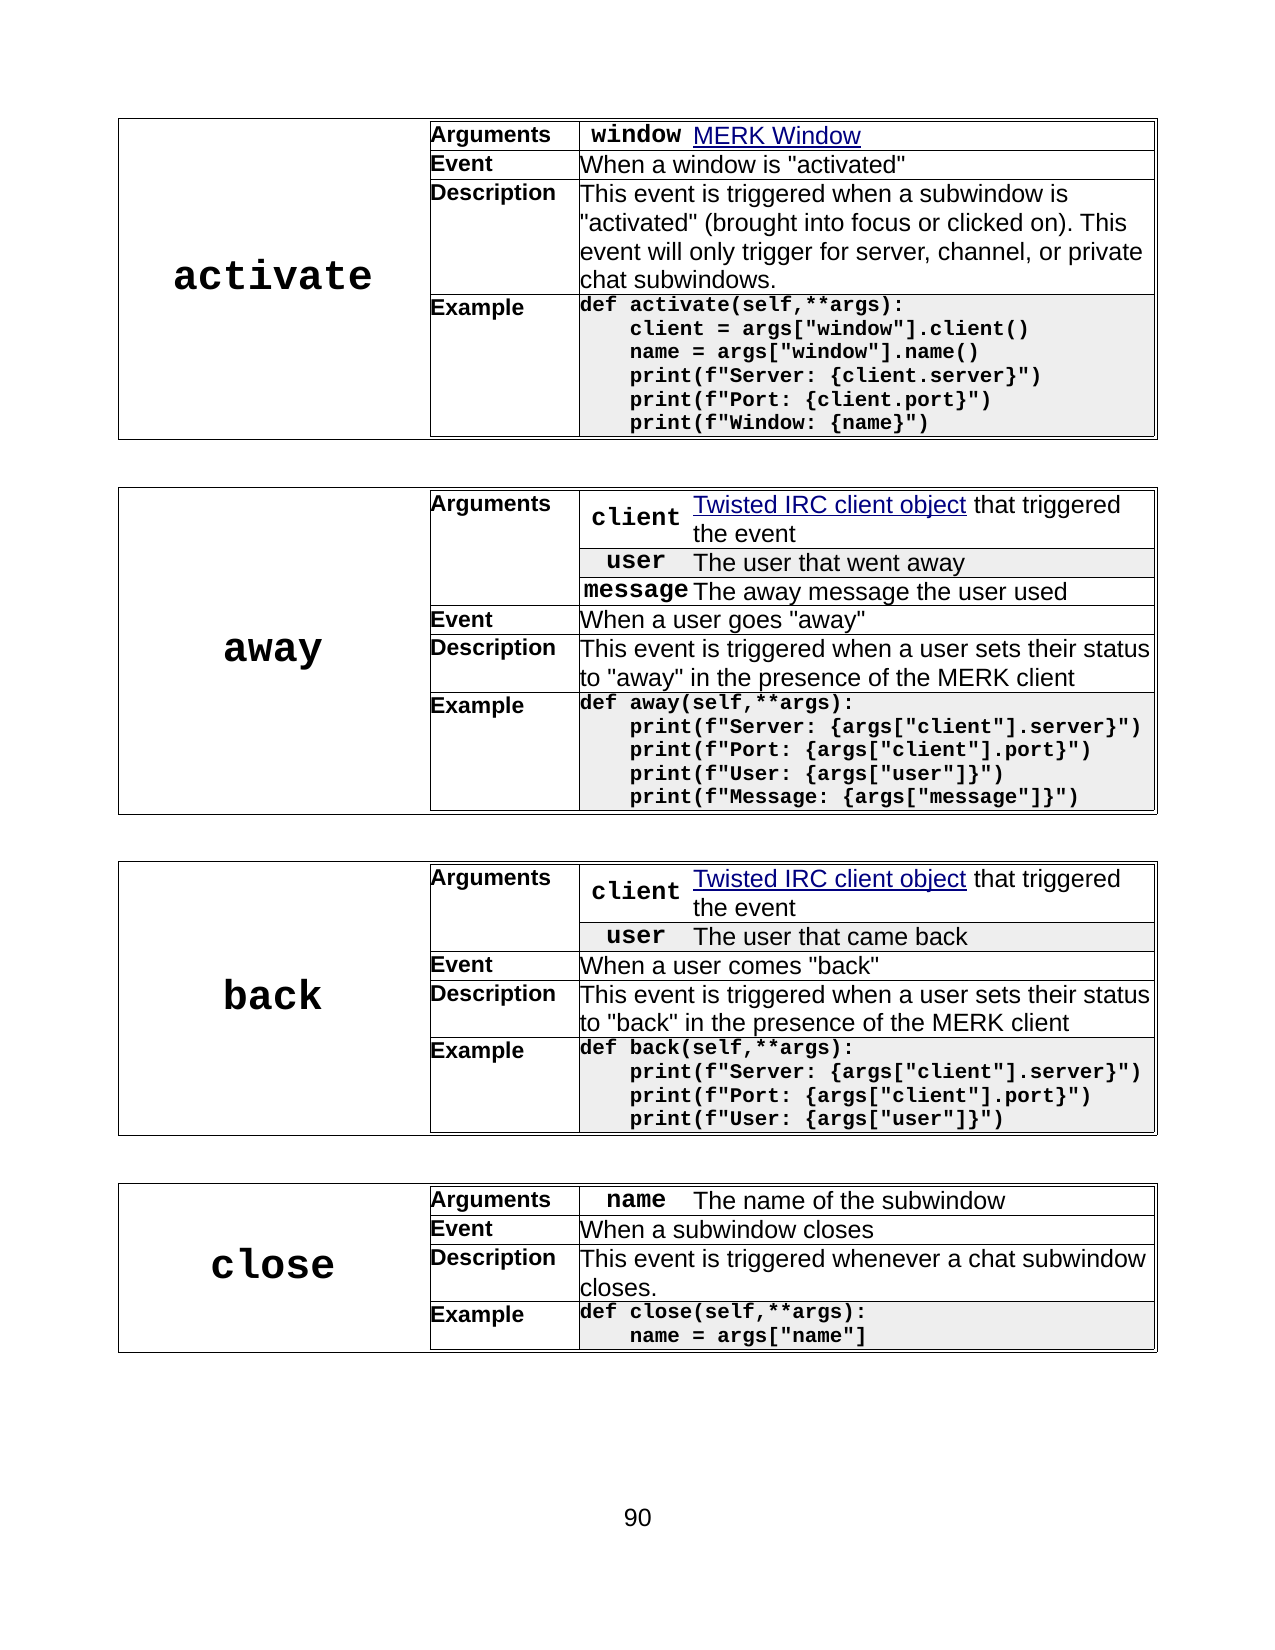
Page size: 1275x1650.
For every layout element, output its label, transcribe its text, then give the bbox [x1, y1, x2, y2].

table_header Twisted IRC client object that triggered the event [693, 491, 1154, 548]
table_cell When a subwindow closes [580, 1216, 1154, 1244]
table_cell Description [431, 635, 579, 692]
table_cell def close(self,**args): name = args["name"] [580, 1302, 1154, 1349]
table_cell Example [431, 693, 579, 810]
table_header Arguments [431, 491, 579, 605]
table_header Twisted IRC client object that triggered the event [693, 865, 1154, 922]
table_cell The away message the user used [693, 578, 1154, 605]
table_cell This event is triggered when a subwindow is "activated" (brought into focus or clicked on). This event will only trigger for server, channel, or private chat subwindows. [580, 180, 1154, 294]
table_header Arguments [431, 122, 579, 150]
table_cell Description [431, 180, 579, 294]
table_cell Event [431, 952, 579, 979]
table_cell When a user comes "back" [580, 952, 1154, 979]
table_cell Description [431, 981, 579, 1037]
table_header Arguments [431, 1187, 579, 1215]
table_header [427, 1184, 1157, 1352]
table_header The name of the subwindow [693, 1187, 1154, 1215]
table_header back [119, 862, 427, 1135]
table_cell def back(self,**args): print(f"Server: {args["client"].server}") print(f"Port: {args["client"].port}") print(f"User: {args["user"]}") [580, 1038, 1154, 1132]
table_cell Event [431, 151, 579, 179]
table_header name [580, 1187, 693, 1215]
table_cell This event is triggered whenever a chat subwindow closes. [580, 1245, 1154, 1301]
table_cell user [580, 923, 693, 951]
table_cell This event is triggered when a user sets their status to "away" in the presence of the MERK client [580, 635, 1154, 692]
table_header away [119, 488, 427, 813]
table_cell The user that went away [693, 549, 1154, 577]
table_header client [580, 491, 693, 548]
table_cell Example [431, 295, 579, 436]
table_header close [119, 1184, 427, 1352]
table_header [427, 862, 1157, 1135]
table_cell Event [431, 606, 579, 634]
table_header window [580, 122, 693, 150]
table_header MERK Window [693, 122, 1154, 150]
table_header Arguments [431, 865, 579, 951]
table_cell Description [431, 1245, 579, 1301]
table_cell def activate(self,**args): client = args["window"].client() name = args["window"].name() print(f"Server: {client.server}") print(f"Port: {client.port}") print(f"Window: {name}") [580, 295, 1154, 436]
table_cell The user that came back [693, 923, 1154, 951]
table_cell Example [431, 1038, 579, 1132]
table_cell def away(self,**args): print(f"Server: {args["client"].server}") print(f"Port: {args["client"].port}") print(f"User: {args["user"]}") print(f"Message: {args["message"]}") [580, 693, 1154, 810]
table_header client [580, 865, 693, 922]
table_header [427, 488, 1157, 813]
table_cell message [580, 578, 693, 605]
table_header [427, 119, 1157, 439]
table_cell Event [431, 1216, 579, 1244]
table_cell Example [431, 1302, 579, 1349]
table_header activate [119, 119, 427, 439]
table_cell When a window is "activated" [580, 151, 1154, 179]
table_cell This event is triggered when a user sets their status to "back" in the presence of the MERK client [580, 981, 1154, 1037]
table_cell When a user goes "away" [580, 606, 1154, 634]
table_cell user [580, 549, 693, 577]
